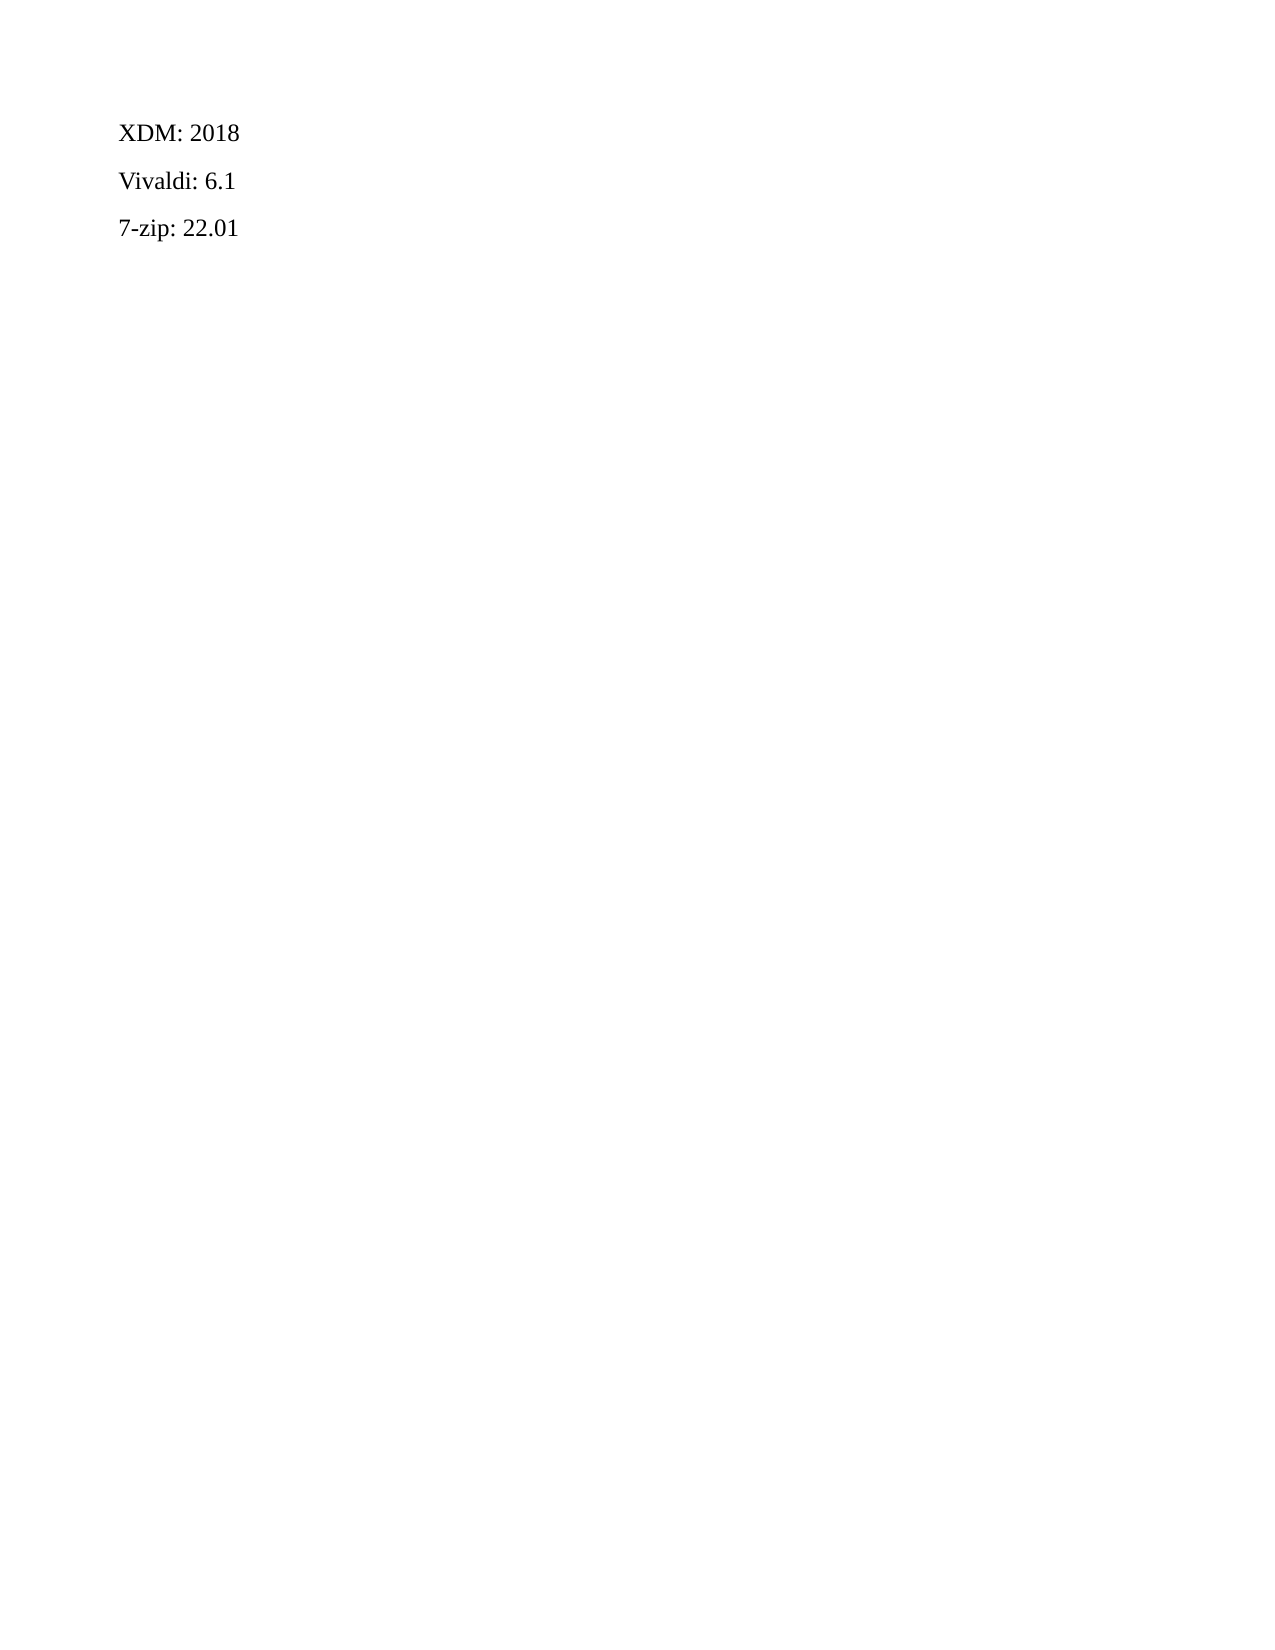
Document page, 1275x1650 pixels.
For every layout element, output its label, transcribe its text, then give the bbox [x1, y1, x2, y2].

text 7-zip: 22.01 [118, 213, 1157, 242]
text Vivaldi: 6.1 [118, 166, 1157, 194]
text XDM: 2018 [118, 118, 1157, 147]
